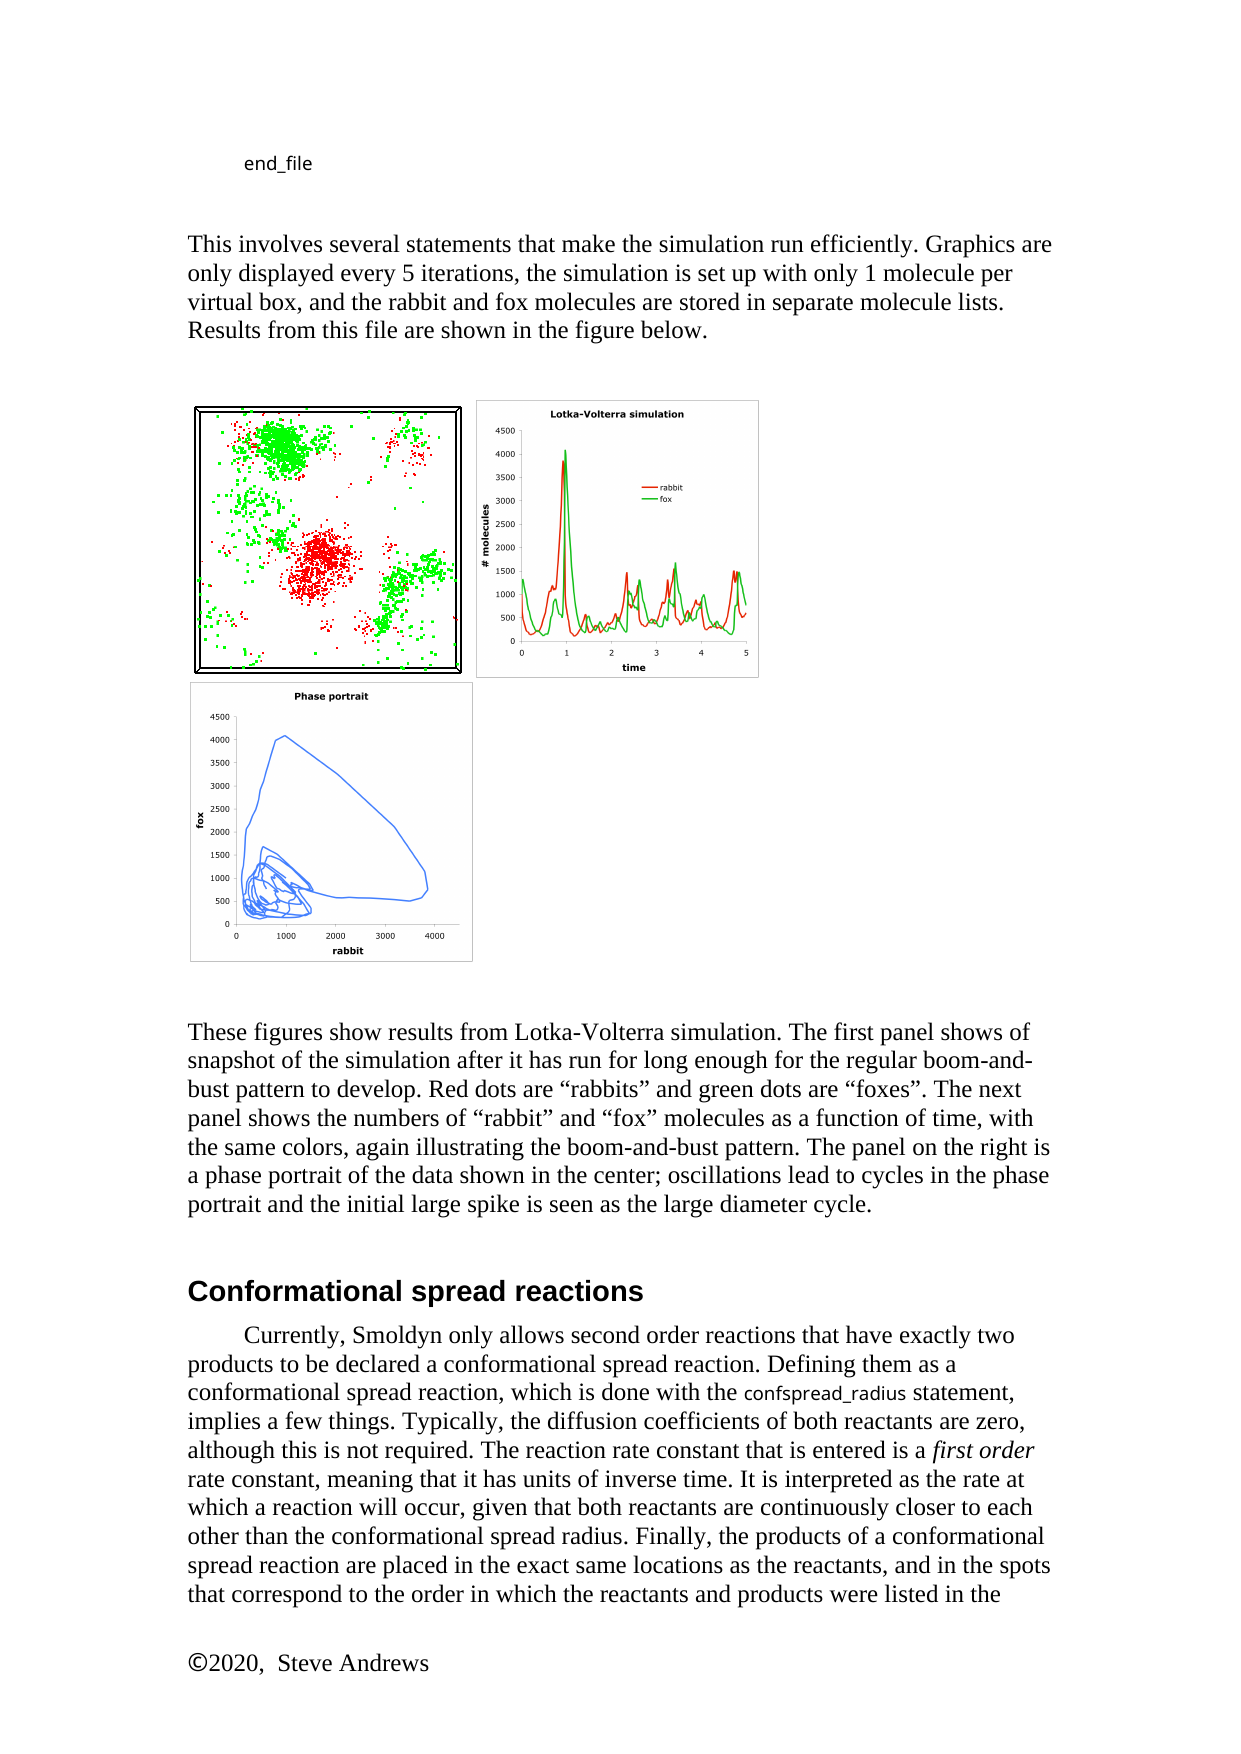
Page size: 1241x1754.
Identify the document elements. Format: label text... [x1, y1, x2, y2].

text This involves several statements that make the simulation run efficiently. Graphics are only displayed every 5 iterations, the simulation is set up with only 1 molecule per virtual box, and the rabbit and fox molecules are stored in separate molecule lists. Results from this file are shown in the figure below. [187, 229, 1053, 344]
text These figures show results from Lotka-Volterra simulation. The first panel shows of snapshot of the simulation after it has run for long enough for the regular boom-and-bust pattern to develop. Red dots are “rabbits” and green dots are “foxes”. The next panel shows the numbers of “rabbit” and “fox” molecules as a function of time, with the same colors, again illustrating the boom-and-bust pattern. The panel on the right is a phase portrait of the data shown in the center; oscillations lead to cycles in the phase portrait and the initial large spike is seen as the large diameter cycle. [187, 1017, 1053, 1218]
text Currently, Smoldyn only allows second order reactions that have exactly two products to be declared a conformational spread reaction. Defining them as a conformational spread reaction, which is done with the confspread_radius statement, implies a few things. Typically, the diffusion coefficients of both reactants are zero, although this is not required. The reaction rate constant that is entered is a first order rate constant, meaning that it has units of inverse time. It is interpreted as the rate at which a reaction will occur, given that both reactants are continuously closer to each other than the conformational spread radius. Finally, the products of a conformational spread reaction are placed in the exact same locations as the reactants, and in the spots that correspond to the order in which the reactants and products were listed in the [187, 1320, 1053, 1607]
subtitle Conformational spread reactions [187, 1274, 1053, 1307]
text end_file [187, 150, 1053, 176]
picture [187, 399, 468, 680]
